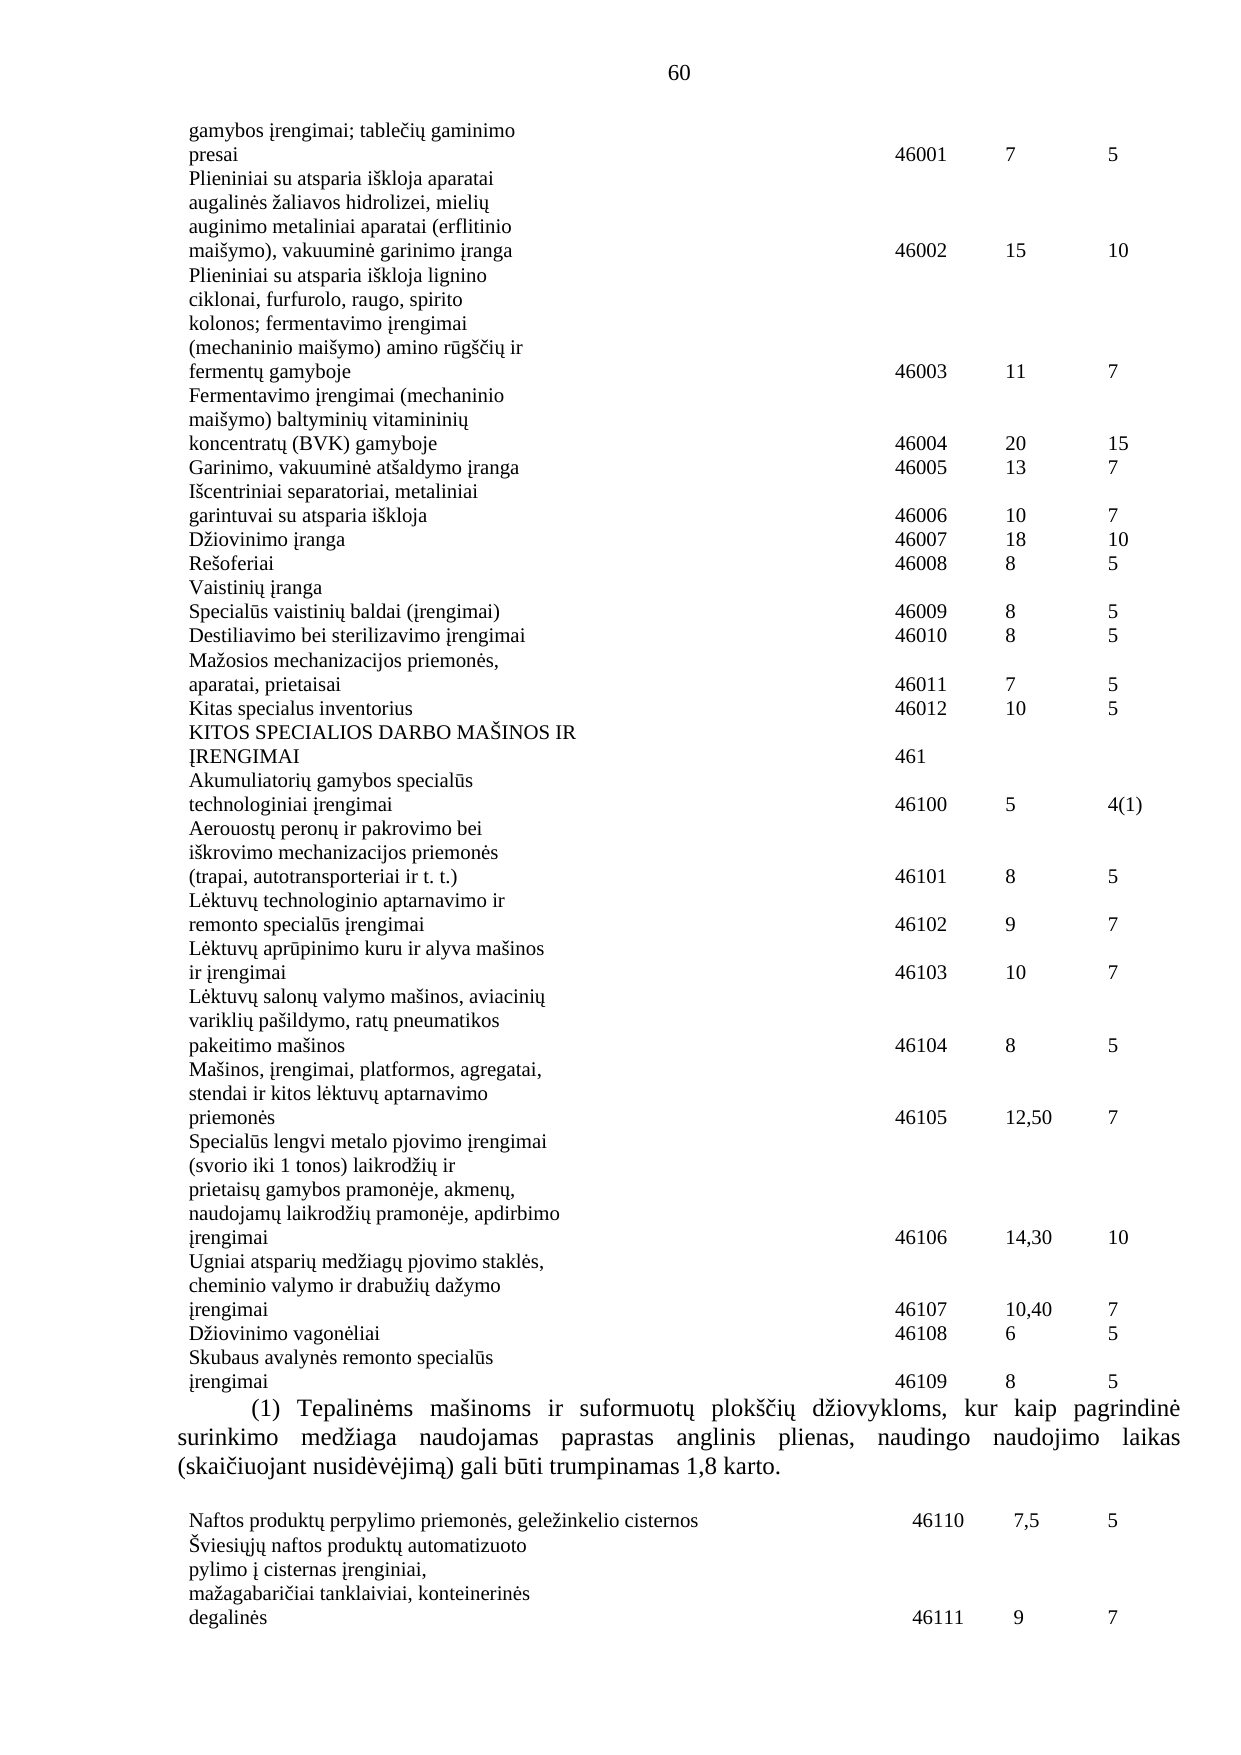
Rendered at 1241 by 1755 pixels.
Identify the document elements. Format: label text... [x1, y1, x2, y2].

table_cell [994, 816, 1096, 840]
table_cell Garinimo, vakuuminė atšaldymo įranga [177, 455, 884, 479]
table_cell Plieniniai su atsparia iškloja lignino [177, 263, 884, 287]
table_cell 13 [994, 455, 1096, 479]
table_cell [884, 1081, 994, 1105]
table_cell 46003 [884, 359, 994, 383]
table_cell [994, 840, 1096, 864]
table_cell 8 [994, 551, 1096, 575]
table_cell 5 [1096, 1369, 1181, 1393]
table_cell 46004 [884, 431, 994, 455]
table_cell 46001 [884, 142, 994, 166]
table_cell Ugniai atsparių medžiagų pjovimo staklės, [177, 1249, 884, 1273]
table_cell [1096, 888, 1181, 912]
table_cell 46104 [884, 1033, 994, 1057]
table_cell [884, 936, 994, 960]
table_cell 5 [1096, 624, 1181, 647]
table_cell [884, 575, 994, 599]
table_cell įrengimai [177, 1297, 884, 1321]
table_cell Rešoferiai [177, 551, 884, 575]
table_cell [994, 936, 1096, 960]
table_cell [1096, 816, 1181, 840]
table_cell 18 [994, 527, 1096, 551]
table_cell [1096, 1581, 1181, 1605]
table_cell fermentų gamyboje [177, 359, 884, 383]
table_cell [1096, 1057, 1181, 1081]
table_cell [1096, 263, 1181, 287]
table_cell 46106 [884, 1225, 994, 1249]
table_cell [994, 648, 1096, 672]
table_cell [884, 166, 994, 190]
table_cell [994, 1201, 1096, 1225]
table_cell 7 [1096, 1105, 1181, 1129]
table_cell 46011 [884, 672, 994, 696]
table_cell [1096, 1129, 1181, 1153]
table_cell [884, 984, 994, 1008]
table_cell [884, 287, 994, 311]
table_cell [1096, 118, 1181, 142]
table_cell 5 [1096, 599, 1181, 623]
table_cell [884, 1249, 994, 1273]
table_cell garintuvai su atsparia iškloja [177, 503, 884, 527]
table_cell 15 [1096, 431, 1181, 455]
table_cell Specialūs lengvi metalo pjovimo įrengimai [177, 1129, 884, 1153]
table_cell [884, 479, 994, 503]
table_cell 7 [1096, 455, 1181, 479]
table_cell [884, 190, 994, 214]
table_cell [884, 407, 994, 431]
table_cell 7 [1096, 1297, 1181, 1321]
table_cell KITOS SPECIALIOS DARBO MAŠINOS IR [177, 720, 884, 744]
table_cell [994, 335, 1096, 359]
table_cell auginimo metaliniai aparatai (erflitinio [177, 214, 884, 238]
table_cell ciklonai, furfurolo, raugo, spirito [177, 287, 884, 311]
table_cell stendai ir kitos lėktuvų aptarnavimo [177, 1081, 884, 1105]
table_cell įrengimai [177, 1369, 884, 1393]
table_cell 5 [1096, 142, 1181, 166]
table_cell 15 [994, 239, 1096, 262]
table_cell Specialūs vaistinių baldai (įrengimai) [177, 599, 884, 623]
table_cell 46101 [884, 864, 994, 888]
table_cell naudojamų laikrodžių pramonėje, apdirbimo [177, 1201, 884, 1225]
table_cell [884, 263, 994, 287]
table_cell Lėktuvų aprūpinimo kuru ir alyva mašinos [177, 936, 884, 960]
table_cell [884, 1129, 994, 1153]
table_cell Vaistinių įranga [177, 575, 884, 599]
table_cell 10 [1096, 239, 1181, 262]
table_cell Destiliavimo bei sterilizavimo įrengimai [177, 624, 884, 647]
table_cell [884, 1153, 994, 1177]
table_cell Akumuliatorių gamybos specialūs [177, 768, 884, 792]
table_cell 12,50 [994, 1105, 1096, 1129]
table_cell 46109 [884, 1369, 994, 1393]
table_cell [1096, 936, 1181, 960]
table_cell [994, 768, 1096, 792]
table_cell [1096, 1177, 1181, 1201]
table_cell 8 [994, 1033, 1096, 1057]
table_cell 7 [994, 142, 1096, 166]
table_cell 46108 [884, 1321, 994, 1345]
table_cell [1096, 720, 1181, 744]
table_cell prietaisų gamybos pramonėje, akmenų, [177, 1177, 884, 1201]
table_header 7,5 [1002, 1509, 1096, 1532]
table_cell 20 [994, 431, 1096, 455]
table_cell 7 [994, 672, 1096, 696]
table_cell iškrovimo mechanizacijos priemonės [177, 840, 884, 864]
table_cell 9 [1002, 1605, 1096, 1629]
table_cell [1096, 1345, 1181, 1369]
table_cell Džiovinimo vagonėliai [177, 1321, 884, 1345]
table_cell [994, 166, 1096, 190]
table_cell 8 [994, 864, 1096, 888]
table_cell [994, 1273, 1096, 1297]
table_cell [1096, 1249, 1181, 1273]
table_cell 46103 [884, 960, 994, 984]
table_cell ĮRENGIMAI [177, 744, 884, 768]
table_cell [1096, 1081, 1181, 1105]
table_cell [884, 118, 994, 142]
table_cell [884, 1345, 994, 1369]
table_cell [1096, 407, 1181, 431]
table_cell Plieniniai su atsparia iškloja aparatai [177, 166, 884, 190]
table_cell [994, 720, 1096, 744]
table_cell 6 [994, 1321, 1096, 1345]
table_cell [901, 1533, 1002, 1557]
table_cell 5 [1096, 696, 1181, 720]
table_cell (mechaninio maišymo) amino rūgščių ir [177, 335, 884, 359]
table_cell 4(1) [1096, 792, 1181, 816]
table_cell [884, 1057, 994, 1081]
table_cell [1096, 166, 1181, 190]
table_cell [994, 383, 1096, 407]
table_cell [1002, 1581, 1096, 1605]
table_cell [994, 1177, 1096, 1201]
table_cell 46102 [884, 912, 994, 936]
table_cell [1002, 1557, 1096, 1581]
table_cell 46005 [884, 455, 994, 479]
table_cell 5 [1096, 864, 1181, 888]
table_cell įrengimai [177, 1225, 884, 1249]
table_cell [994, 888, 1096, 912]
table_header 46110 [901, 1509, 1002, 1532]
table_cell augalinės žaliavos hidrolizei, mielių [177, 190, 884, 214]
table_cell 8 [994, 1369, 1096, 1393]
table_cell [1096, 984, 1181, 1008]
table_cell pakeitimo mašinos [177, 1033, 884, 1057]
table_cell [884, 1177, 994, 1201]
table_cell [994, 311, 1096, 335]
table_cell [994, 1081, 1096, 1105]
table_cell [884, 840, 994, 864]
table_cell [1096, 1201, 1181, 1225]
table_cell [884, 335, 994, 359]
table_cell 11 [994, 359, 1096, 383]
table_cell [1096, 214, 1181, 238]
table_cell [994, 1153, 1096, 1177]
table_header 5 [1096, 1509, 1181, 1532]
table_cell 7 [1096, 359, 1181, 383]
table_cell variklių pašildymo, ratų pneumatikos [177, 1009, 884, 1032]
table_header Naftos produktų perpylimo priemonės, geležinkelio cisternos [177, 1509, 901, 1532]
table_cell [1096, 648, 1181, 672]
table_cell mažagabaričiai tanklaiviai, konteinerinės [177, 1581, 901, 1605]
table_cell 10 [994, 960, 1096, 984]
table_cell Mažosios mechanizacijos priemonės, [177, 648, 884, 672]
table_cell [1096, 190, 1181, 214]
table_cell 10 [994, 503, 1096, 527]
table_cell [994, 214, 1096, 238]
table_cell [994, 575, 1096, 599]
table_cell [884, 648, 994, 672]
table_cell [1096, 575, 1181, 599]
table_cell 14,30 [994, 1225, 1096, 1249]
table_cell 10 [1096, 527, 1181, 551]
table_cell [1002, 1533, 1096, 1557]
table_cell 8 [994, 624, 1096, 647]
table_cell [1096, 479, 1181, 503]
table_cell [884, 311, 994, 335]
table_cell [994, 190, 1096, 214]
table_cell [884, 383, 994, 407]
table_cell Aerouostų peronų ir pakrovimo bei [177, 816, 884, 840]
table_cell Džiovinimo įranga [177, 527, 884, 551]
table_cell 46107 [884, 1297, 994, 1321]
table_cell 7 [1096, 960, 1181, 984]
table_cell [884, 816, 994, 840]
table_cell [884, 888, 994, 912]
table_cell 46111 [901, 1605, 1002, 1629]
table_cell 46100 [884, 792, 994, 816]
table_cell 46006 [884, 503, 994, 527]
table_cell [901, 1557, 1002, 1581]
table_cell [994, 479, 1096, 503]
table_cell [994, 118, 1096, 142]
table_cell Fermentavimo įrengimai (mechaninio [177, 383, 884, 407]
table_cell 10 [1096, 1225, 1181, 1249]
table_cell 7 [1096, 503, 1181, 527]
table_cell [994, 1345, 1096, 1369]
table_cell [994, 1129, 1096, 1153]
table_cell [884, 1273, 994, 1297]
table_cell presai [177, 142, 884, 166]
table_cell [884, 214, 994, 238]
table_cell degalinės [177, 1605, 901, 1629]
table_cell Kitas specialus inventorius [177, 696, 884, 720]
table_cell 9 [994, 912, 1096, 936]
table_cell [1096, 1009, 1181, 1032]
table_cell [994, 407, 1096, 431]
table_cell [994, 287, 1096, 311]
table_cell Mašinos, įrengimai, platformos, agregatai, [177, 1057, 884, 1081]
table_cell [994, 1249, 1096, 1273]
table_cell priemonės [177, 1105, 884, 1129]
table_cell [1096, 311, 1181, 335]
table_cell [1096, 383, 1181, 407]
table_cell 7 [1096, 912, 1181, 936]
table_cell technologiniai įrengimai [177, 792, 884, 816]
table_cell 46008 [884, 551, 994, 575]
table_cell koncentratų (BVK) gamyboje [177, 431, 884, 455]
table_cell [1096, 335, 1181, 359]
table_cell (trapai, autotransporteriai ir t. t.) [177, 864, 884, 888]
table_cell cheminio valymo ir drabužių dažymo [177, 1273, 884, 1297]
table_cell [1096, 1273, 1181, 1297]
table_cell 46010 [884, 624, 994, 647]
table_cell 7 [1096, 1605, 1181, 1629]
table_cell [1096, 1557, 1181, 1581]
table_cell 5 [1096, 551, 1181, 575]
table_cell 5 [994, 792, 1096, 816]
table_cell [884, 1201, 994, 1225]
table_cell aparatai, prietaisai [177, 672, 884, 696]
table_cell maišymo), vakuuminė garinimo įranga [177, 239, 884, 262]
table_cell Šviesiųjų naftos produktų automatizuoto [177, 1533, 901, 1557]
table_cell remonto specialūs įrengimai [177, 912, 884, 936]
table_cell [884, 1009, 994, 1032]
table_cell [994, 1009, 1096, 1032]
table_cell Lėktuvų technologinio aptarnavimo ir [177, 888, 884, 912]
table_cell 5 [1096, 1033, 1181, 1057]
table_cell [1096, 1533, 1181, 1557]
table_cell [1096, 768, 1181, 792]
table_cell 461 [884, 744, 994, 768]
table_cell 46012 [884, 696, 994, 720]
table_cell [901, 1581, 1002, 1605]
table_cell (svorio iki 1 tonos) laikrodžių ir [177, 1153, 884, 1177]
table_cell Lėktuvų salonų valymo mašinos, aviacinių [177, 984, 884, 1008]
table_cell 5 [1096, 672, 1181, 696]
text (1) Tepalinėms mašinoms ir suformuotų plokščių džiovykloms, kur kaip pagrindinė surinkimo medžiaga naudojamas paprastas anglinis plienas, naudingo naudojimo laikas (skaičiuojant nusidėvėjimą) gali būti trumpinamas 1,8 karto. [177, 1393, 1181, 1480]
table_cell [1096, 1153, 1181, 1177]
table_cell [1096, 840, 1181, 864]
table_cell [884, 768, 994, 792]
table_cell kolonos; fermentavimo įrengimai [177, 311, 884, 335]
table_cell 46105 [884, 1105, 994, 1129]
table_cell [994, 744, 1096, 768]
table_cell Išcentriniai separatoriai, metaliniai [177, 479, 884, 503]
table_cell 46009 [884, 599, 994, 623]
table_cell 46002 [884, 239, 994, 262]
table_cell [884, 720, 994, 744]
table_cell Skubaus avalynės remonto specialūs [177, 1345, 884, 1369]
table_cell [1096, 744, 1181, 768]
table_cell [994, 1057, 1096, 1081]
table_cell pylimo į cisternas įrenginiai, [177, 1557, 901, 1581]
table_cell [994, 263, 1096, 287]
table_cell [1096, 287, 1181, 311]
table_cell ir įrengimai [177, 960, 884, 984]
table_cell [994, 984, 1096, 1008]
table_cell 10 [994, 696, 1096, 720]
table_cell gamybos įrengimai; tablečių gaminimo [177, 118, 884, 142]
table_cell 8 [994, 599, 1096, 623]
table_cell maišymo) baltyminių vitamininių [177, 407, 884, 431]
table_cell 46007 [884, 527, 994, 551]
table_cell 5 [1096, 1321, 1181, 1345]
table_cell 10,40 [994, 1297, 1096, 1321]
